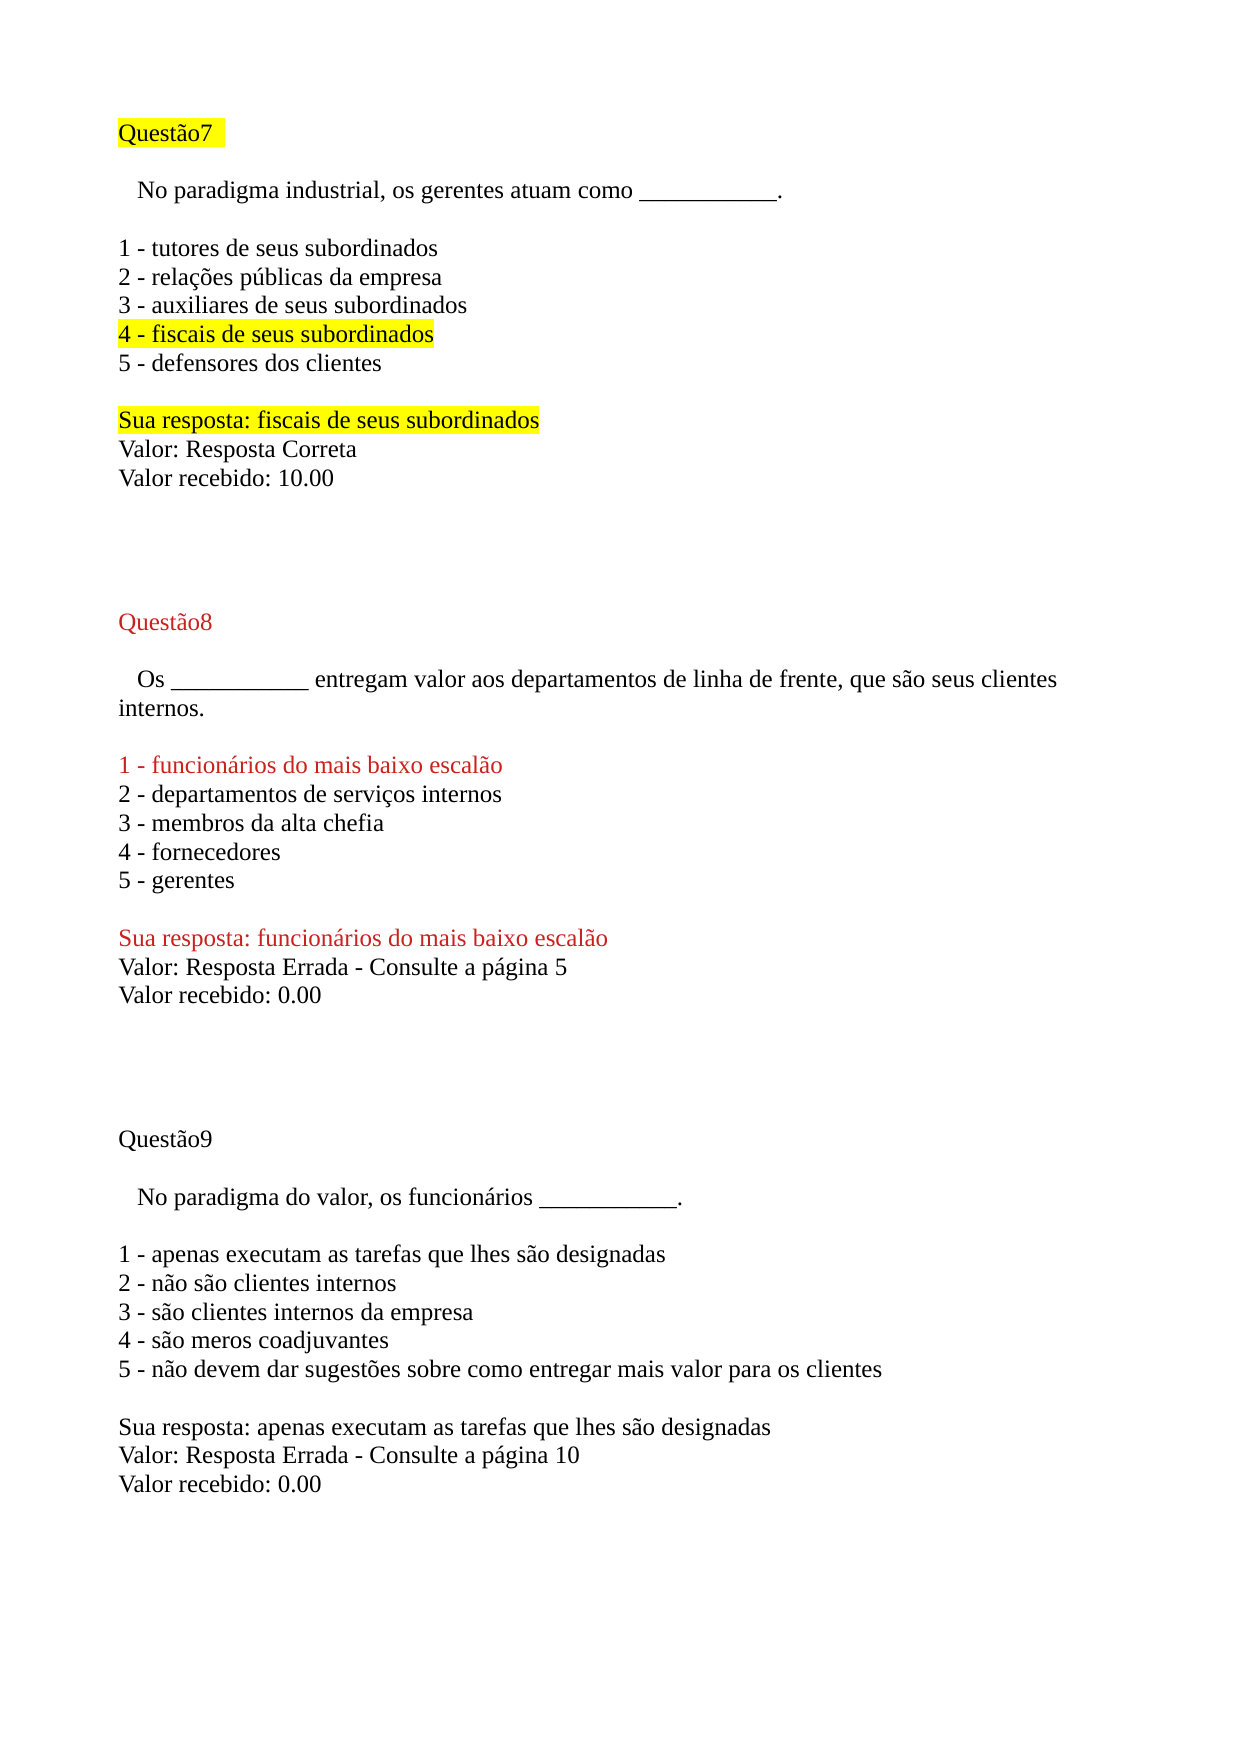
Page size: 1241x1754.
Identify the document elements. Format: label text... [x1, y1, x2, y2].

text 4 - fiscais de seus subordinados [118, 319, 1122, 348]
text Sua resposta: fiscais de seus subordinados [118, 406, 1122, 434]
text 2 - departamentos de serviços internos [118, 779, 1122, 808]
text Questão9 [118, 1124, 1122, 1153]
text Valor recebido: 0.00 [118, 981, 1122, 1009]
text 5 - defensores dos clientes [118, 348, 1122, 377]
text 3 - são clientes internos da empresa [118, 1297, 1122, 1326]
text No paradigma do valor, os funcionários ___________. [118, 1182, 1122, 1211]
text Valor: Resposta Errada - Consulte a página 5 [118, 952, 1122, 981]
text 5 - gerentes [118, 866, 1122, 894]
text Os ___________ entregam valor aos departamentos de linha de frente, que são seus clientes internos. [118, 664, 1122, 722]
text 4 - são meros coadjuvantes [118, 1326, 1122, 1354]
text 2 - relações públicas da empresa [118, 262, 1122, 291]
text Valor: Resposta Correta [118, 434, 1122, 463]
text No paradigma industrial, os gerentes atuam como ___________. [118, 176, 1122, 204]
text 5 - não devem dar sugestões sobre como entregar mais valor para os clientes [118, 1354, 1122, 1383]
text 4 - fornecedores [118, 837, 1122, 866]
text Questão7 [118, 118, 1122, 147]
text Sua resposta: apenas executam as tarefas que lhes são designadas [118, 1412, 1122, 1441]
text 3 - membros da alta chefia [118, 808, 1122, 837]
text 1 - tutores de seus subordinados [118, 233, 1122, 262]
text 2 - não são clientes internos [118, 1268, 1122, 1297]
text Sua resposta: funcionários do mais baixo escalão [118, 923, 1122, 952]
text Valor: Resposta Errada - Consulte a página 10 [118, 1441, 1122, 1469]
text Valor recebido: 0.00 [118, 1469, 1122, 1498]
text 1 - funcionários do mais baixo escalão [118, 751, 1122, 779]
text Questão8 [118, 607, 1122, 636]
text 3 - auxiliares de seus subordinados [118, 291, 1122, 319]
text Valor recebido: 10.00 [118, 463, 1122, 492]
text 1 - apenas executam as tarefas que lhes são designadas [118, 1239, 1122, 1268]
